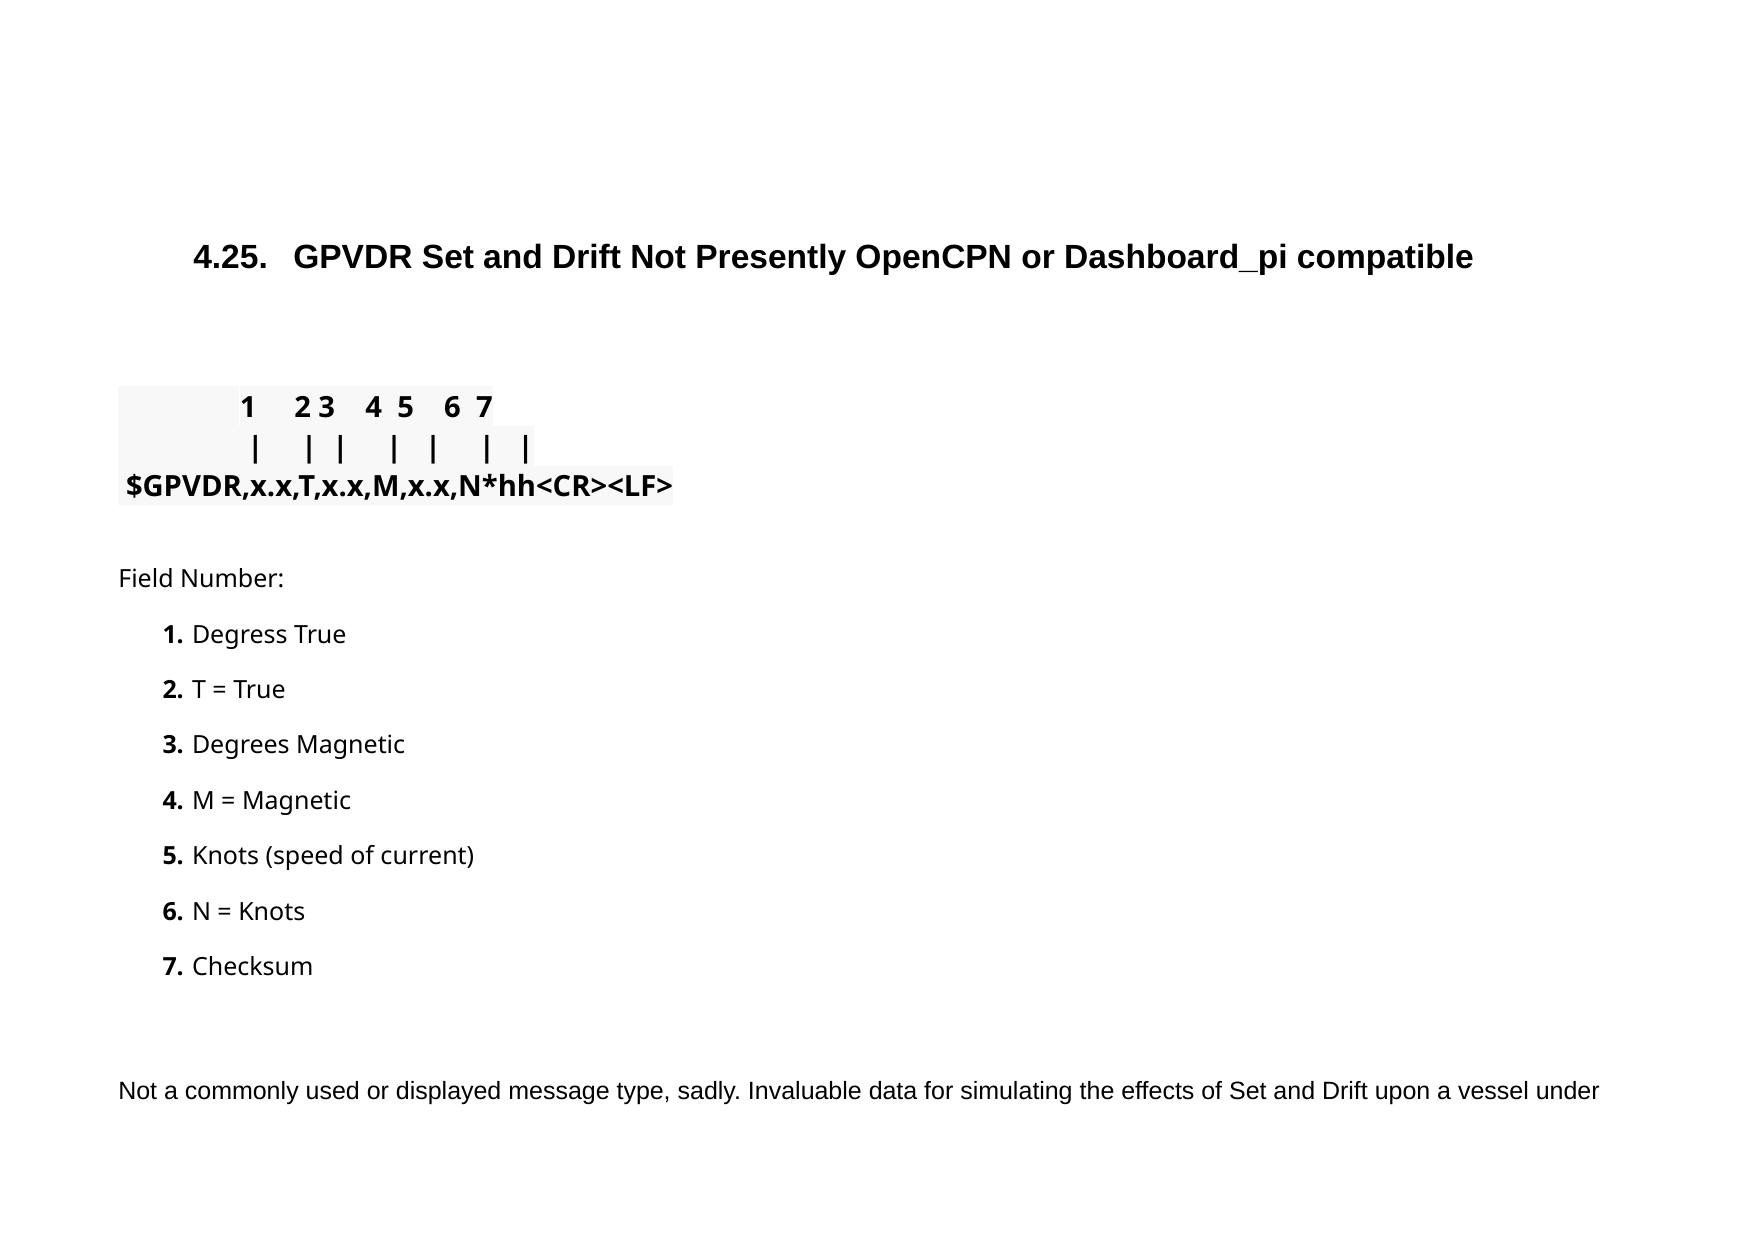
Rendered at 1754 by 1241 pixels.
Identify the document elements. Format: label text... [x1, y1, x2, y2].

list Degress True [162, 616, 1636, 650]
text Field Number: [118, 561, 1636, 595]
text $GPVDR,x.x,T,x.x,M,x.x,N*hh<CR><LF> [118, 466, 1636, 505]
list M = Magnetic [162, 782, 1636, 817]
text 1 2 3 4 5 6 7 [118, 386, 1636, 426]
list T = True [162, 672, 1636, 706]
list Degrees Magnetic [162, 727, 1636, 761]
text | | | | | | | [118, 426, 1636, 466]
list N = Knots [162, 893, 1636, 927]
subtitle GPVDR Set and Drift Not Presently OpenCPN or Dashboard_pi compatible [193, 237, 1636, 276]
list Checksum [162, 949, 1636, 983]
list Knots (speed of current) [162, 838, 1636, 872]
text Not a commonly used or displayed message type, sadly. Invaluable data for simulating the effects of Set and Drift upon a vessel under [118, 1076, 1636, 1105]
